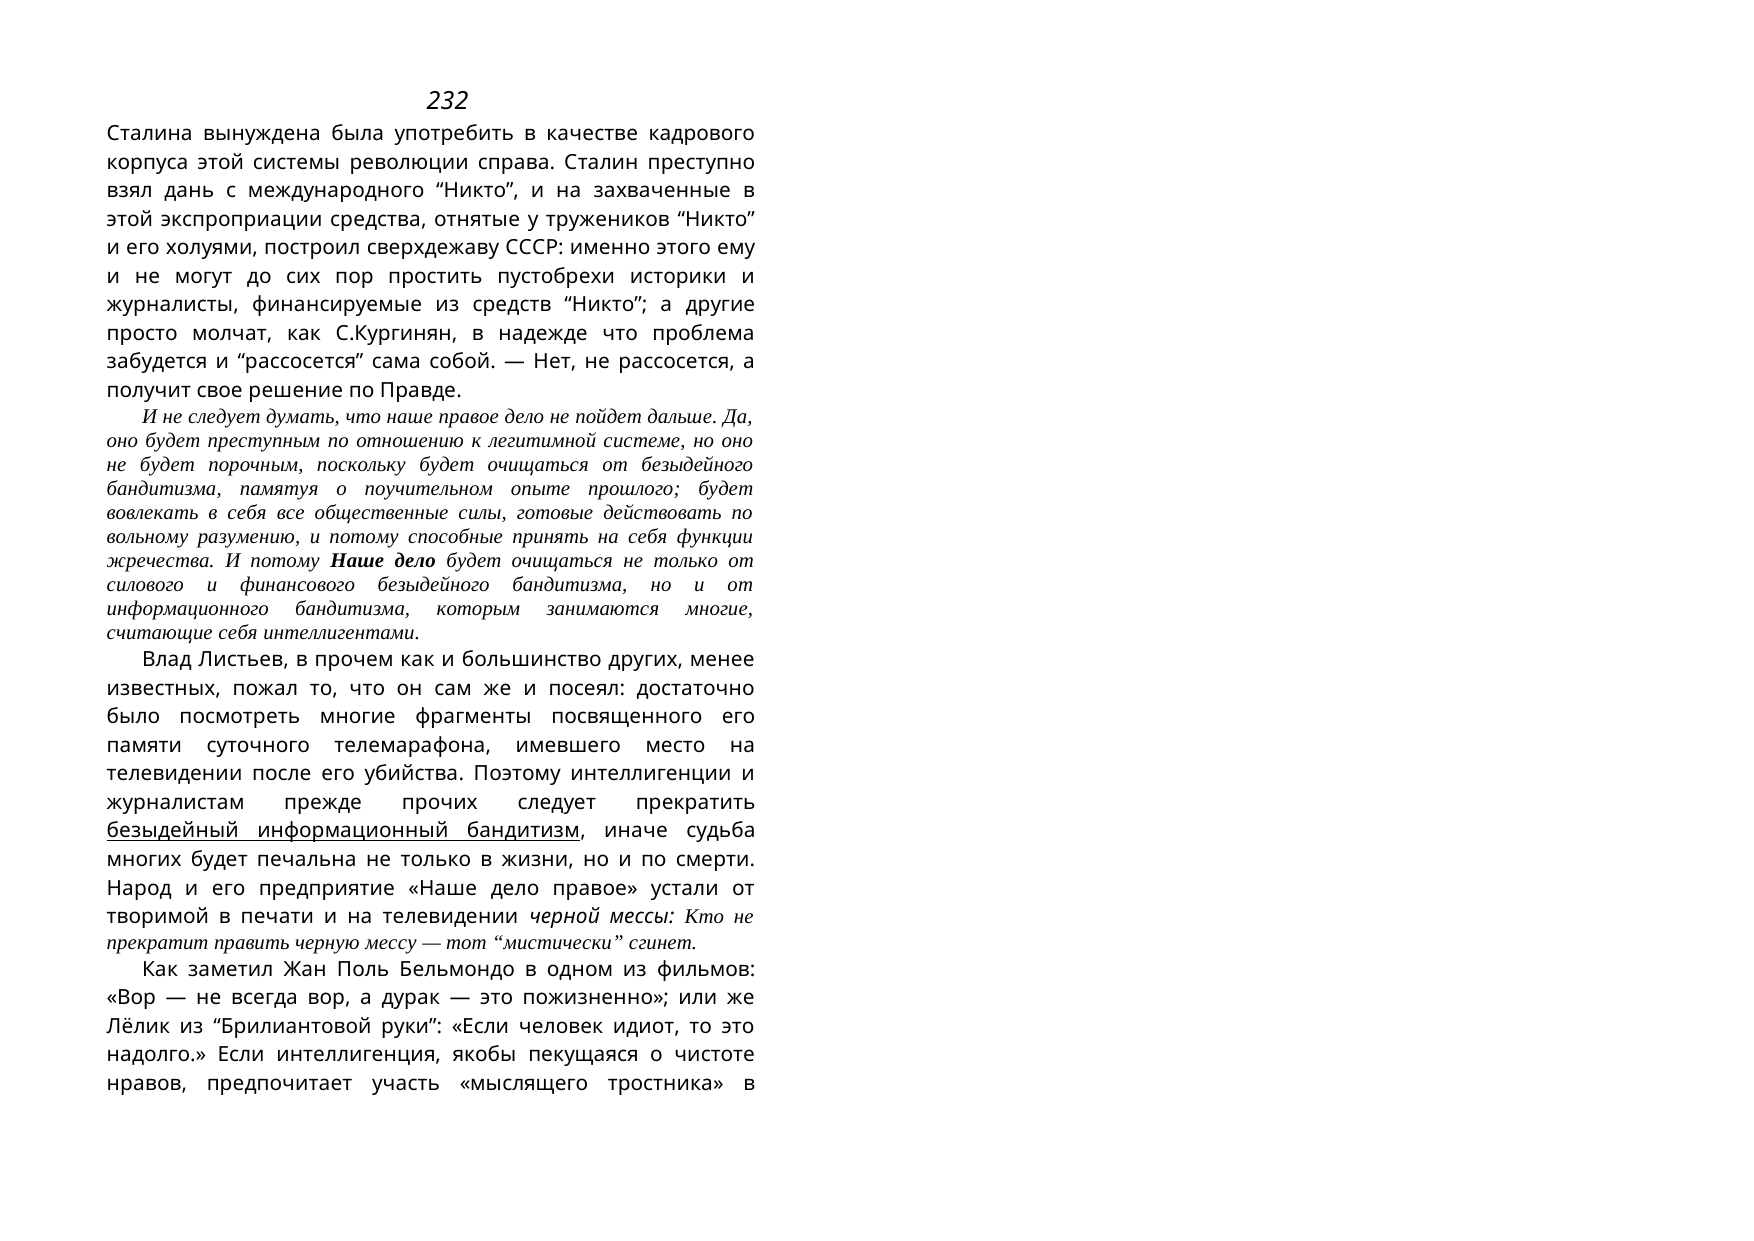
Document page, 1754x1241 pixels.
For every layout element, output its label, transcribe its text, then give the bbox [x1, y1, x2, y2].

text Как заметил Жан Поль Бельмондо в одном из фильмов: «Вор — не всегда вор, а дурак — это пожизненно»; или же Лёлик из “Брилиантовой руки”: «Если человек идиот, то это надолго.» Если интеллигенция, якобы пекущаяся о чистоте нравов, предпочитает участь «мыслящего тростника» в [106, 954, 756, 1096]
text И не следует думать, что наше правое дело не пойдет дальше. Да, оно будет преступным по отношению к легитимной системе, но оно не будет порочным, поскольку будет очищаться от безыдейного бандитизма, памятуя о поучительном опыте прошлого; будет вовлекать в себя все общественные силы, готовые действовать по вольному разумению, и потому способные принять на себя функции жречества. И потому Наше дело будет очищаться не только от силового и финансового безыдейного бандитизма, но и от информационного бандитизма, которым занимаются многие, считающие себя интеллигентами. [106, 403, 756, 644]
text Влад Листьев, в прочем как и большинство других, менее известных, пожал то, что он сам же и посеял: достаточно было посмотреть многие фрагменты посвященного его памяти суточного телемарафона, имевшего место на телевидении после его убийства. Поэтому интеллигенции и журналистам прежде прочих следует прекратить безыдейный информационный бандитизм, иначе судьба многих будет печальна не только в жизни, но и по смерти. Народ и его предприятие «Наше дело правое» устали от творимой в печати и на телевидении черной мессы: Кто не прекратит править черную мессу — тот “мистически” сгинет. [106, 644, 756, 954]
text Сталина вынуждена была употребить в качестве кадрового корпуса этой системы революции справа. Сталин преступно взял дань с международного “Никто”, и на захваченные в этой экспроприации средства, отнятые у тружеников “Никто” и его холуями, построил сверхдежаву СССР: именно этого ему и не могут до сих пор простить пустобрехи историки и журналисты, финансируемые из средств “Никто”; а другие просто молчат, как С.Кургинян, в надежде что проблема забудется и “рассосется” сама собой. — Нет, не рассосется, а получит свое решение по Правде. [106, 118, 756, 403]
